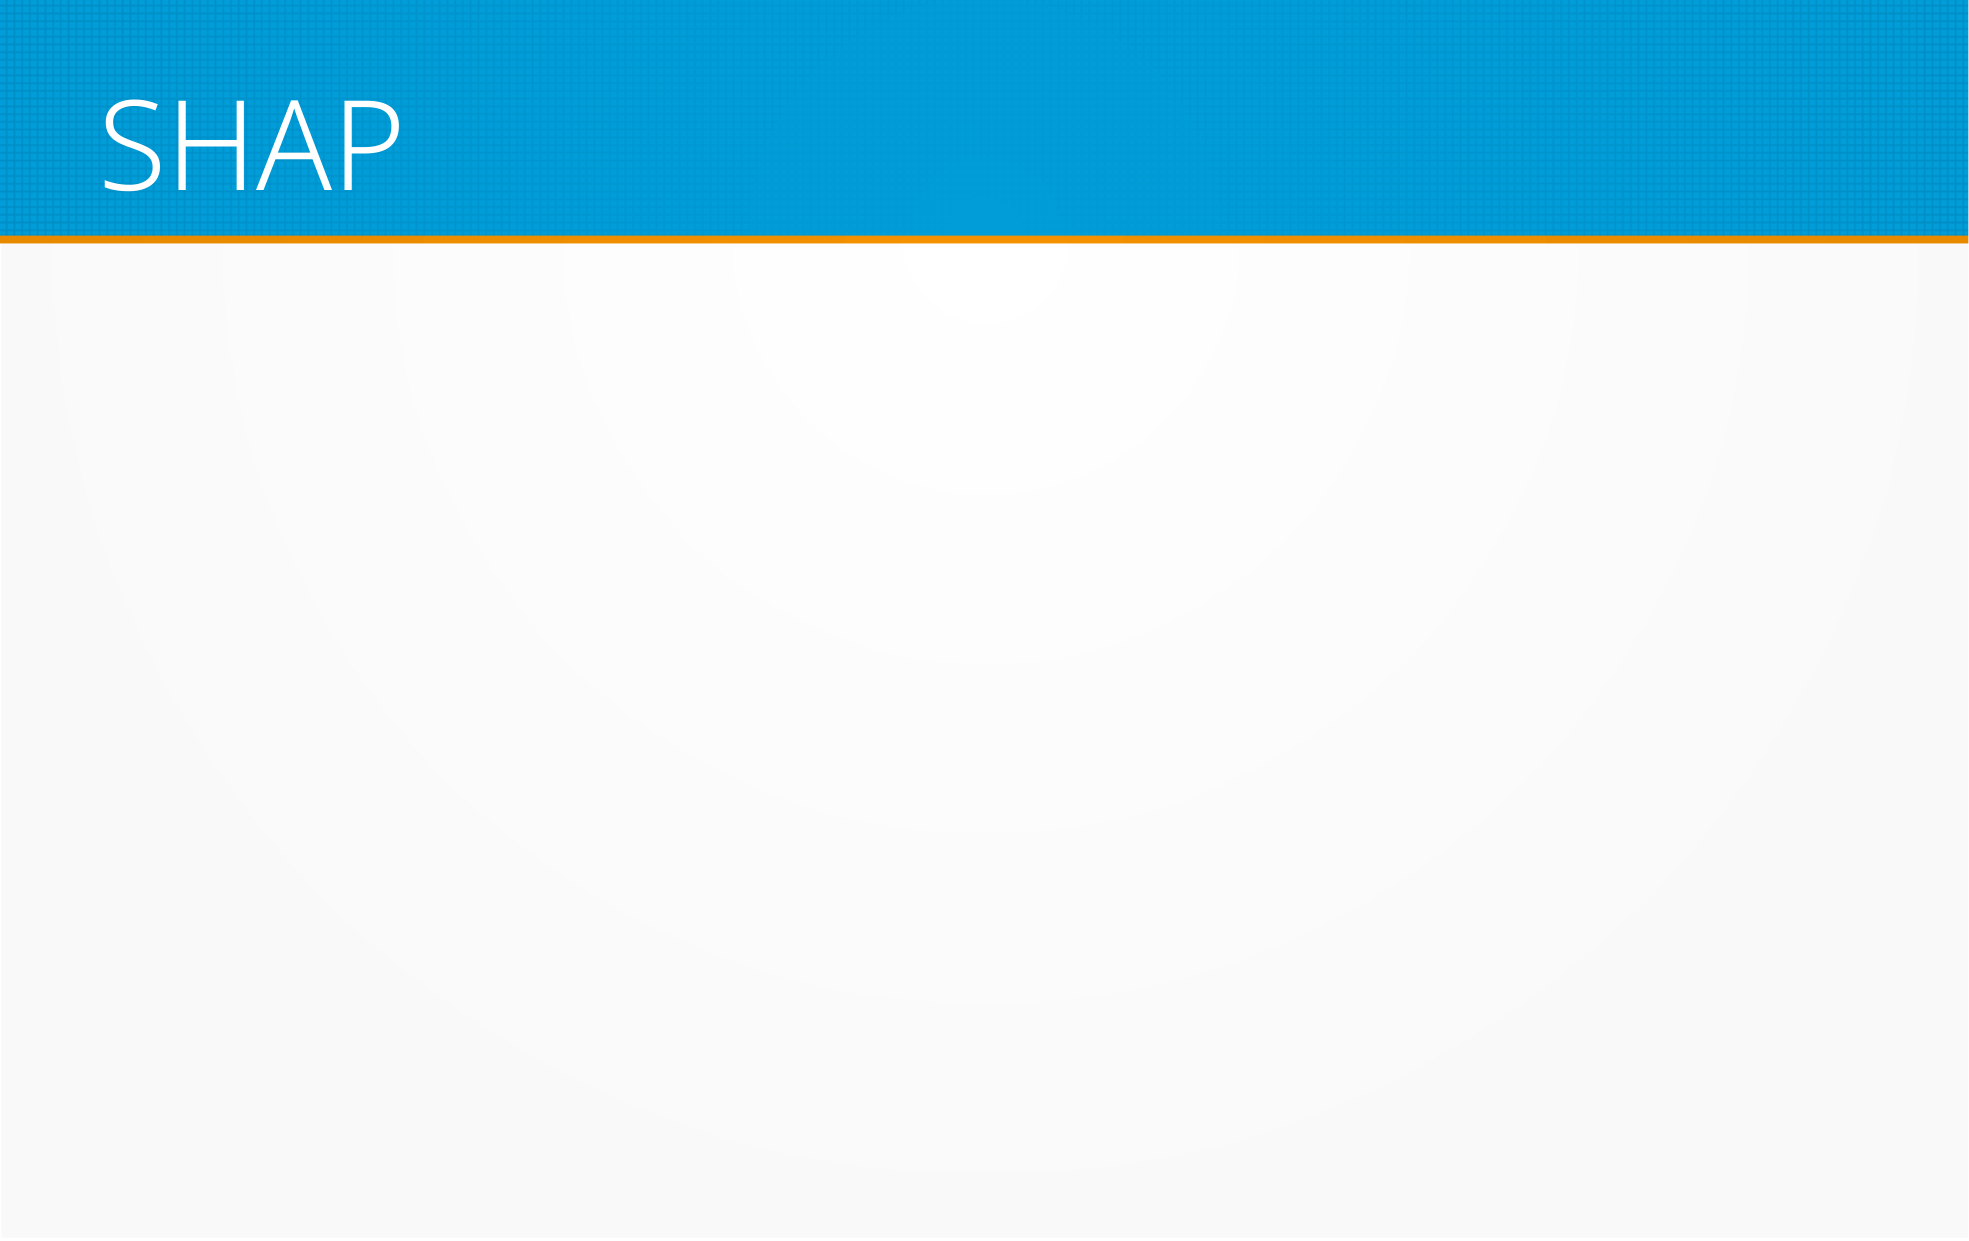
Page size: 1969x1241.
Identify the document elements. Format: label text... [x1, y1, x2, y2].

picture [0, 236, 1969, 1241]
title SHAP [98, 19, 1870, 227]
